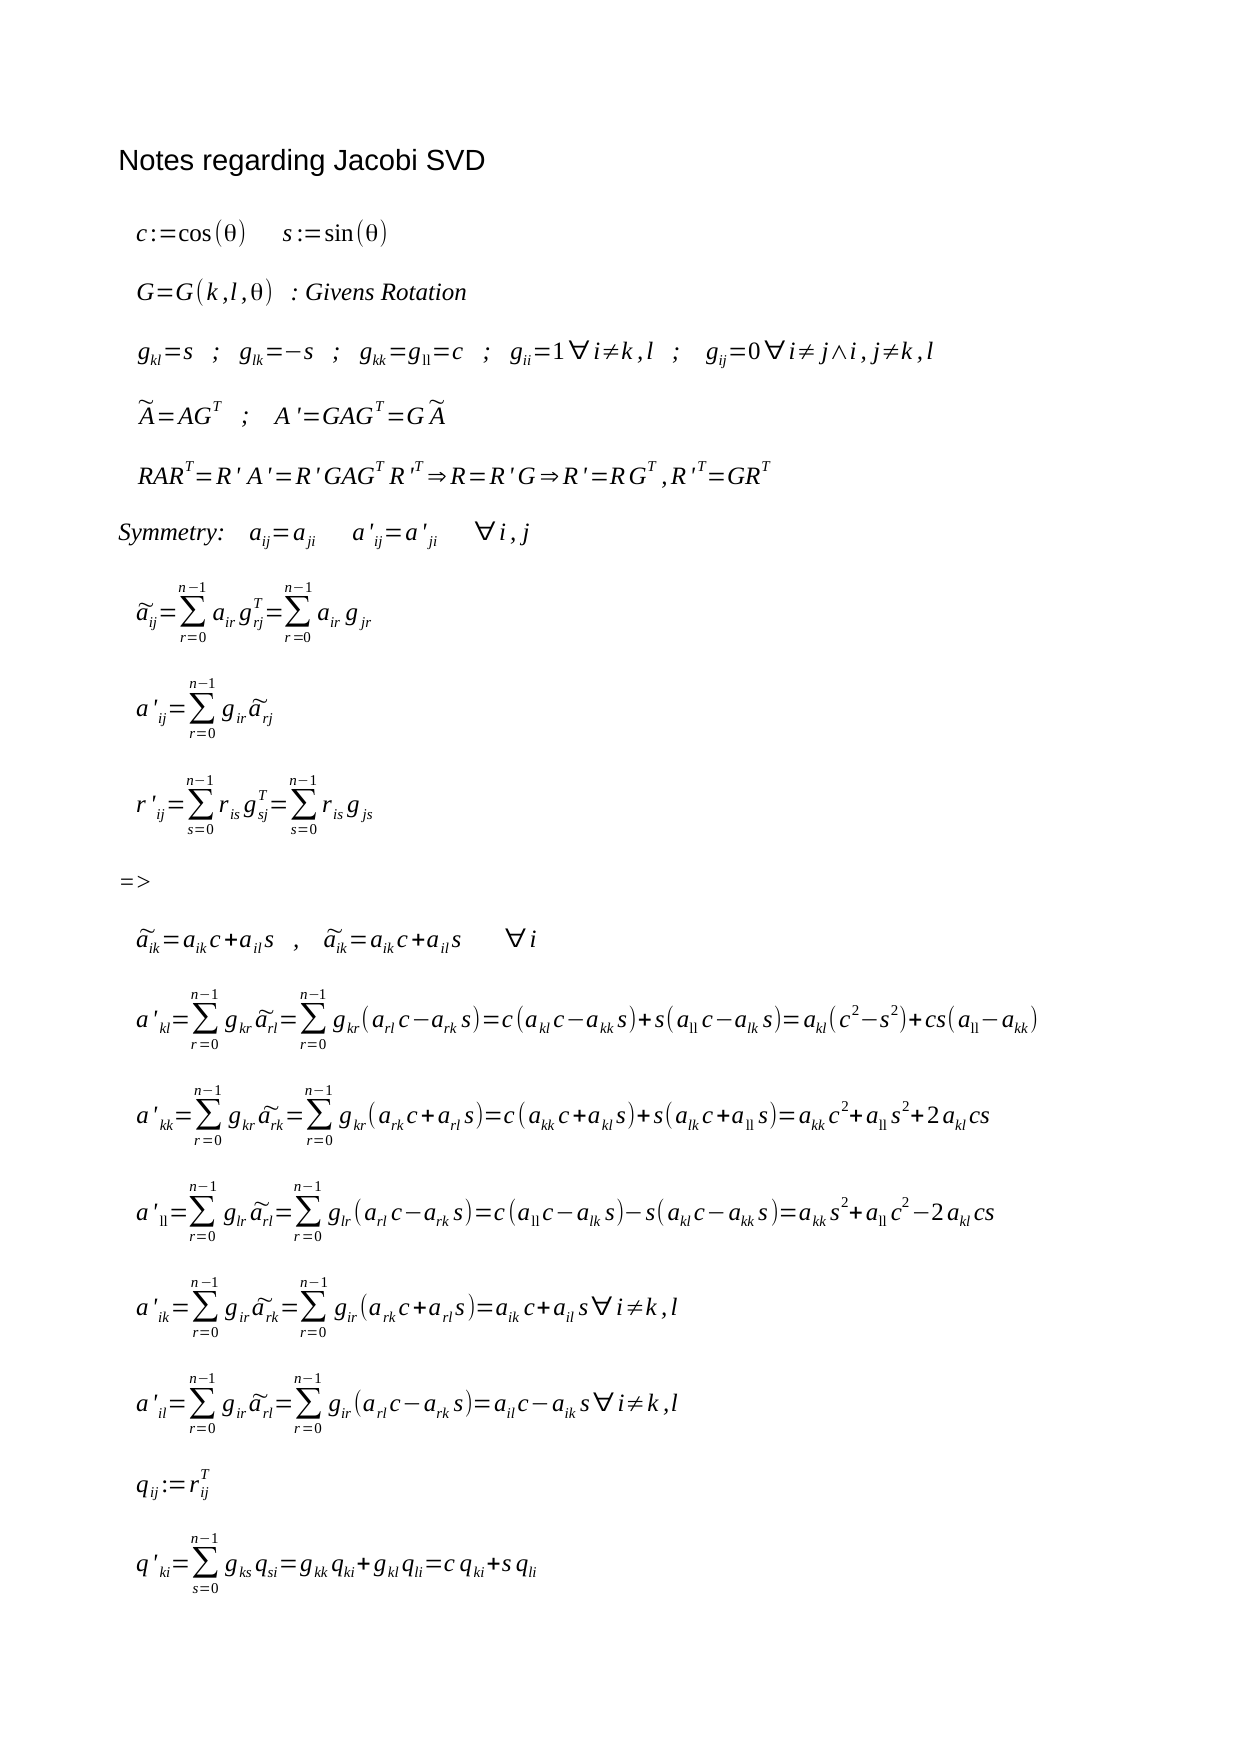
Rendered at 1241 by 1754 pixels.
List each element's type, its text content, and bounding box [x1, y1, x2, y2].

text ; [118, 397, 1122, 429]
title Notes regarding Jacobi SVD [118, 143, 1122, 177]
text , [118, 924, 1122, 957]
text => [118, 867, 1122, 896]
text : Givens Rotation [118, 277, 1122, 307]
text Symmetry: [118, 517, 1122, 550]
text ;;;; [118, 336, 1122, 369]
